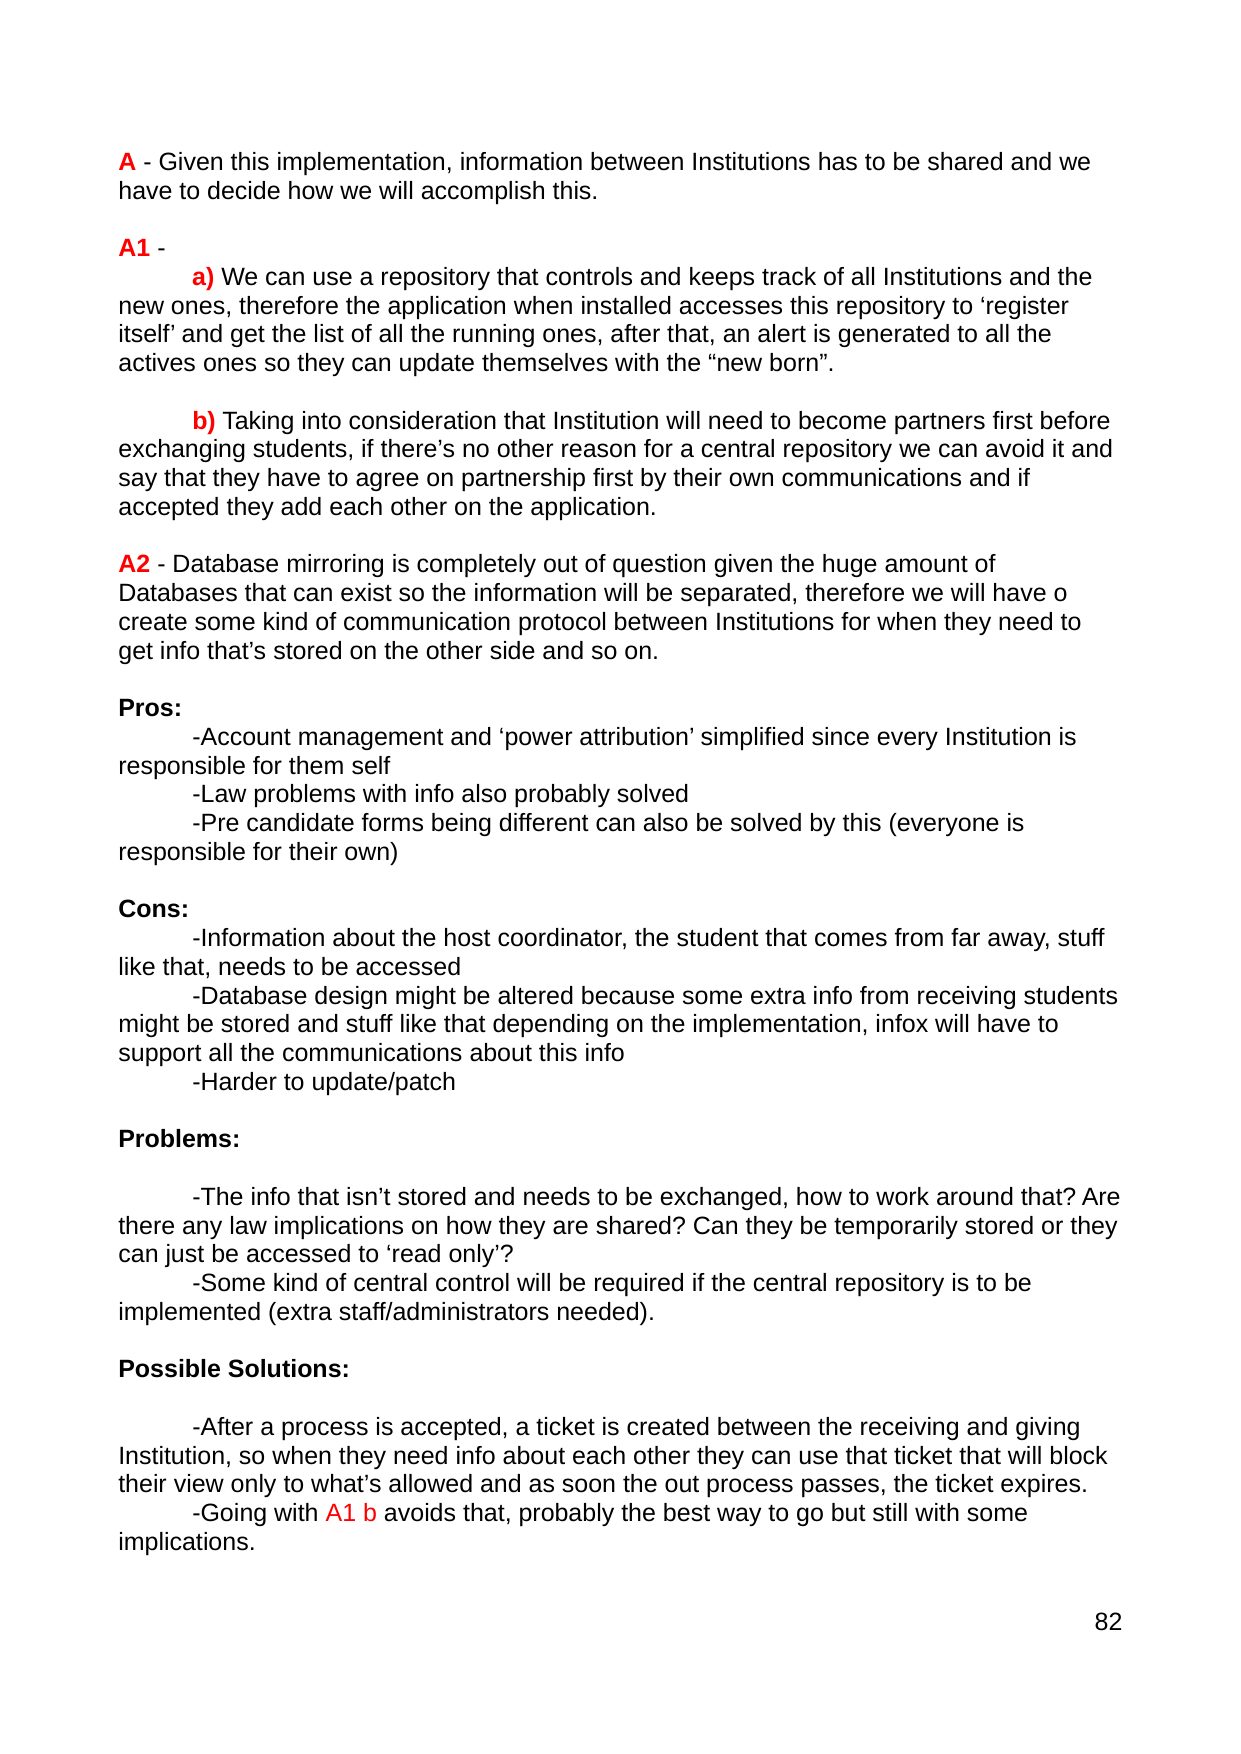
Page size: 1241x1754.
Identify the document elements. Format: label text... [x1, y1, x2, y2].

text a) We can use a repository that controls and keeps track of all Institutions and the new ones, therefore the application when installed accesses this repository to ‘register itself’ and get the list of all the running ones, after that, an alert is generated to all the actives ones so they can update themselves with the “new born”. [118, 262, 1122, 377]
text -Account management and ‘power attribution’ simplified since every Institution is responsible for them self [118, 722, 1122, 779]
text A1 - [118, 233, 1122, 262]
text Pros: [118, 693, 1122, 722]
text b) Taking into consideration that Institution will need to become partners first before exchanging students, if there’s no other reason for a central repository we can avoid it and say that they have to agree on partnership first by their own communications and if accepted they add each other on the application. [118, 406, 1122, 521]
text -Pre candidate forms being different can also be solved by this (everyone is responsible for their own) [118, 808, 1122, 866]
text A - Given this implementation, information between Institutions has to be shared and we have to decide how we will accomplish this. [118, 147, 1122, 204]
text -The info that isn’t stored and needs to be exchanged, how to work around that? Are there any law implications on how they are shared? Can they be temporarily stored or they can just be accessed to ‘read only’? [118, 1182, 1122, 1268]
text Problems: [118, 1124, 1122, 1153]
text -Database design might be altered because some extra info from receiving students might be stored and stuff like that depending on the implementation, infox will have to support all the communications about this info [118, 981, 1122, 1067]
text Cons: [118, 894, 1122, 923]
text -After a process is accepted, a ticket is created between the receiving and giving Institution, so when they need info about each other they can use that ticket that will block their view only to what’s allowed and as soon the out process passes, the ticket expires. [118, 1412, 1122, 1498]
text -Information about the host coordinator, the student that comes from far away, stuff like that, needs to be accessed [118, 923, 1122, 981]
text A2 - Database mirroring is completely out of question given the huge amount of Databases that can exist so the information will be separated, therefore we will have o create some kind of communication protocol between Institutions for when they need to get info that’s stored on the other side and so on. [118, 549, 1122, 664]
text -Some kind of central control will be required if the central repository is to be implemented (extra staff/administrators needed). [118, 1268, 1122, 1326]
text Possible Solutions: [118, 1354, 1122, 1383]
text -Harder to update/patch [118, 1067, 1122, 1096]
text -Going with A1 b avoids that, probably the best way to go but still with some implications. [118, 1498, 1122, 1556]
text -Law problems with info also probably solved [118, 779, 1122, 808]
